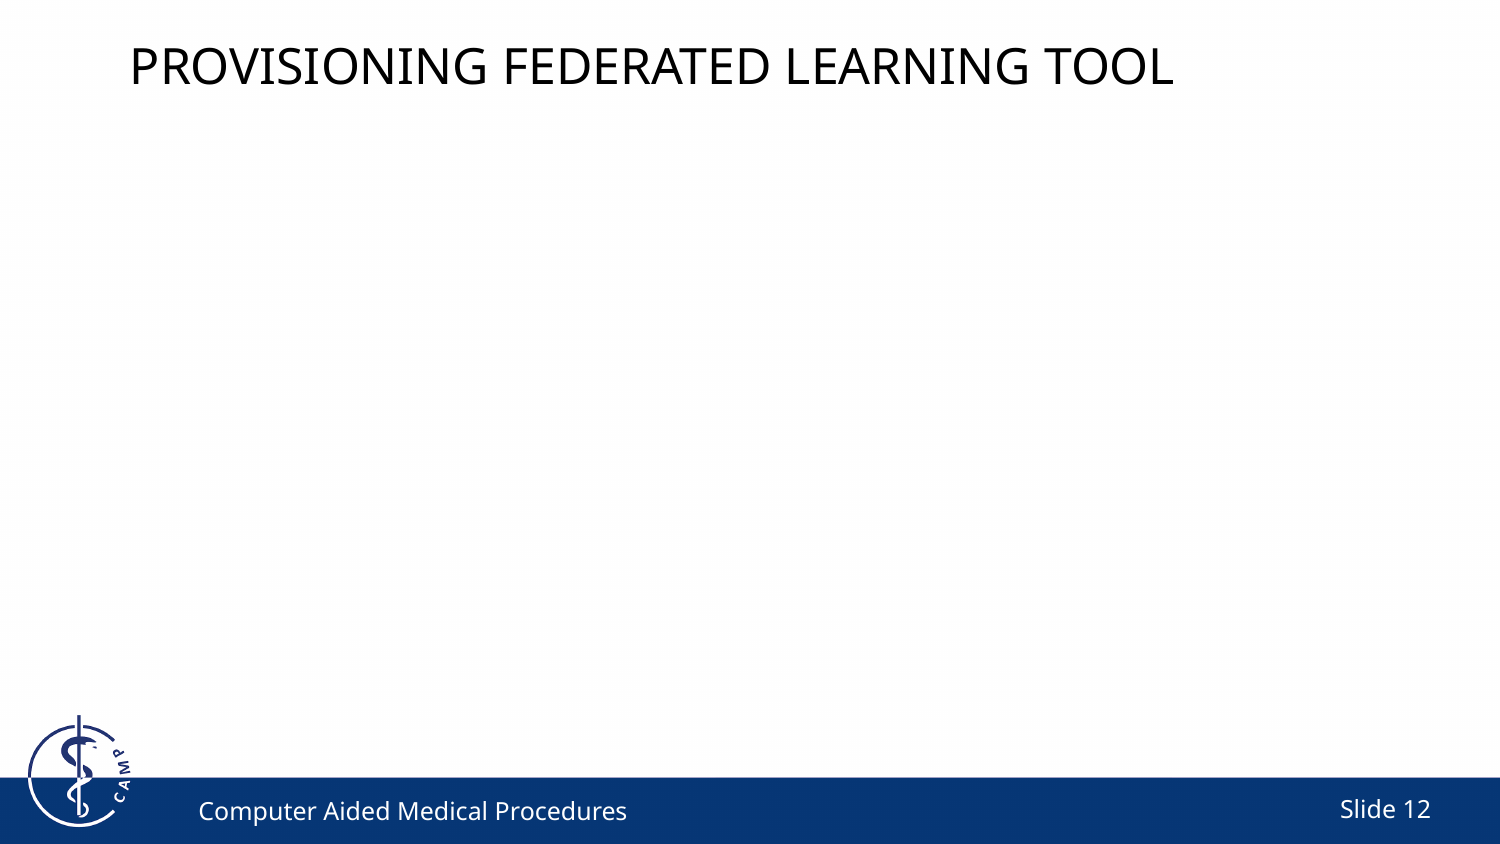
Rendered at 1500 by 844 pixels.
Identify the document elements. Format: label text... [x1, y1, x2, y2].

text_box Slide <number> [1325, 778, 1500, 844]
title PROVISIONING FEDERATED LEARNING TOOL [58, 28, 1438, 104]
picture [0, 0, 1500, 844]
text_box Computer Aided Medical Procedures [183, 778, 800, 844]
